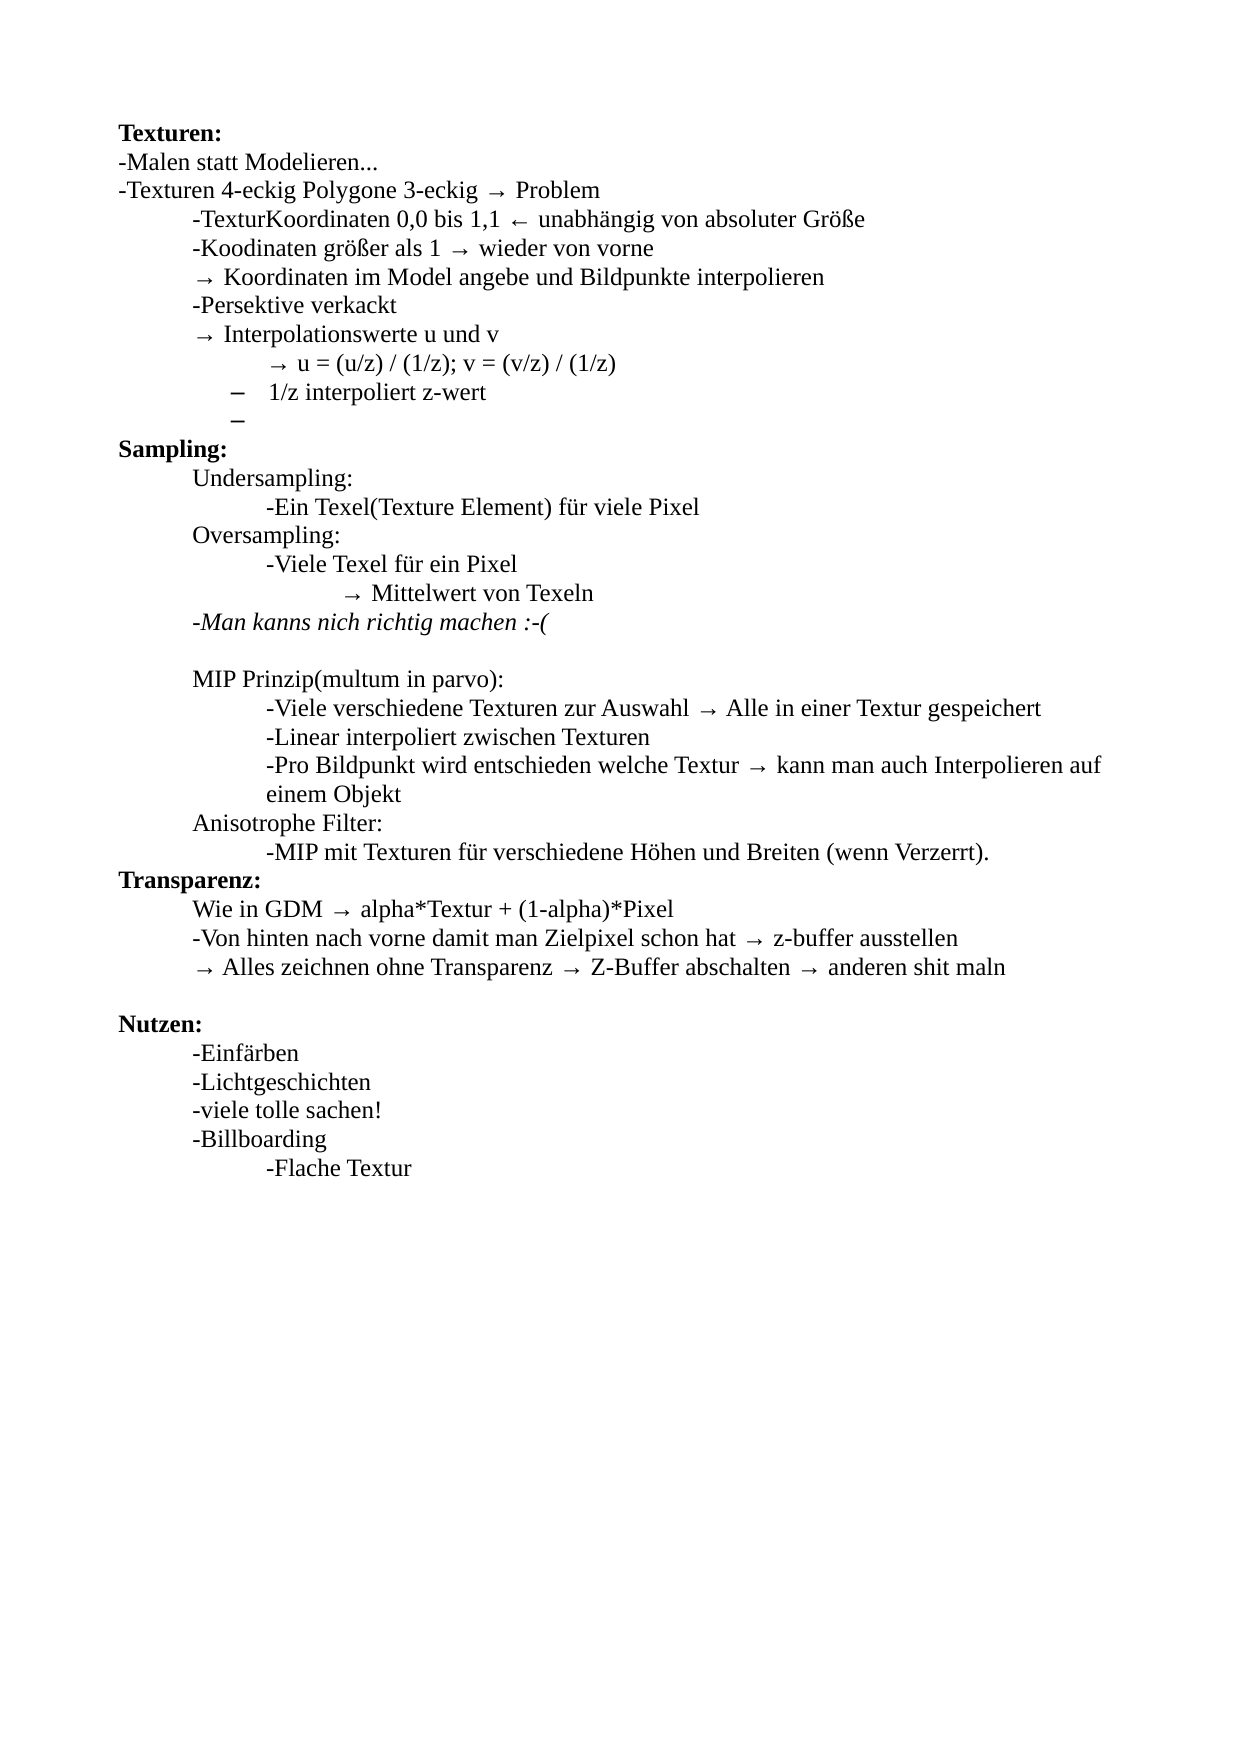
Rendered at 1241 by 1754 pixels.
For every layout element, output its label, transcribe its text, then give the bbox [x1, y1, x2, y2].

text → Koordinaten im Model angebe und Bildpunkte interpolieren [118, 262, 1122, 291]
text -Texturen 4-eckig Polygone 3-eckig → Problem [118, 176, 1122, 204]
text Oversampling: [118, 521, 1122, 549]
text -Persektive verkackt [118, 291, 1122, 319]
text → Mittelwert von Texeln [118, 578, 1122, 607]
text MIP Prinzip(multum in parvo): [118, 664, 1122, 693]
text Texturen: [118, 118, 1122, 147]
text -Linear interpoliert zwischen Texturen [118, 722, 1122, 751]
text Undersampling: [118, 463, 1122, 492]
text -viele tolle sachen! [118, 1096, 1122, 1124]
text -Koodinaten größer als 1 → wieder von vorne [118, 233, 1122, 262]
text -Man kanns nich richtig machen :-( [118, 607, 1122, 636]
text -Viele verschiedene Texturen zur Auswahl → Alle in einer Textur gespeichert [118, 693, 1122, 722]
text Sampling: [118, 434, 1122, 463]
text -Einfärben [118, 1038, 1122, 1067]
text -Viele Texel für ein Pixel [118, 549, 1122, 578]
text Wie in GDM → alpha*Textur + (1-alpha)*Pixel [118, 894, 1122, 923]
text → Interpolationswerte u und v [118, 319, 1122, 348]
text -MIP mit Texturen für verschiedene Höhen und Breiten (wenn Verzerrt). [118, 837, 1122, 866]
text -Billboarding [118, 1124, 1122, 1153]
text -Flache Textur [118, 1153, 1122, 1182]
text -Lichtgeschichten [118, 1067, 1122, 1096]
text -Von hinten nach vorne damit man Zielpixel schon hat → z-buffer ausstellen [118, 923, 1122, 952]
text -Malen statt Modelieren... [118, 147, 1122, 176]
text → u = (u/z) / (1/z); v = (v/z) / (1/z) [118, 348, 1122, 377]
list 1/z interpoliert z-wert [231, 377, 1122, 406]
text Transparenz: [118, 866, 1122, 894]
text -Ein Texel(Texture Element) für viele Pixel [118, 492, 1122, 521]
text Nutzen: [118, 1009, 1122, 1038]
text -Pro Bildpunkt wird entschieden welche Textur → kann man auch Interpolieren auf einem Objekt [118, 751, 1122, 808]
text → Alles zeichnen ohne Transparenz → Z-Buffer abschalten → anderen shit maln [118, 952, 1122, 981]
text -TexturKoordinaten 0,0 bis 1,1 ← unabhängig von absoluter Größe [118, 204, 1122, 233]
text Anisotrophe Filter: [118, 808, 1122, 837]
